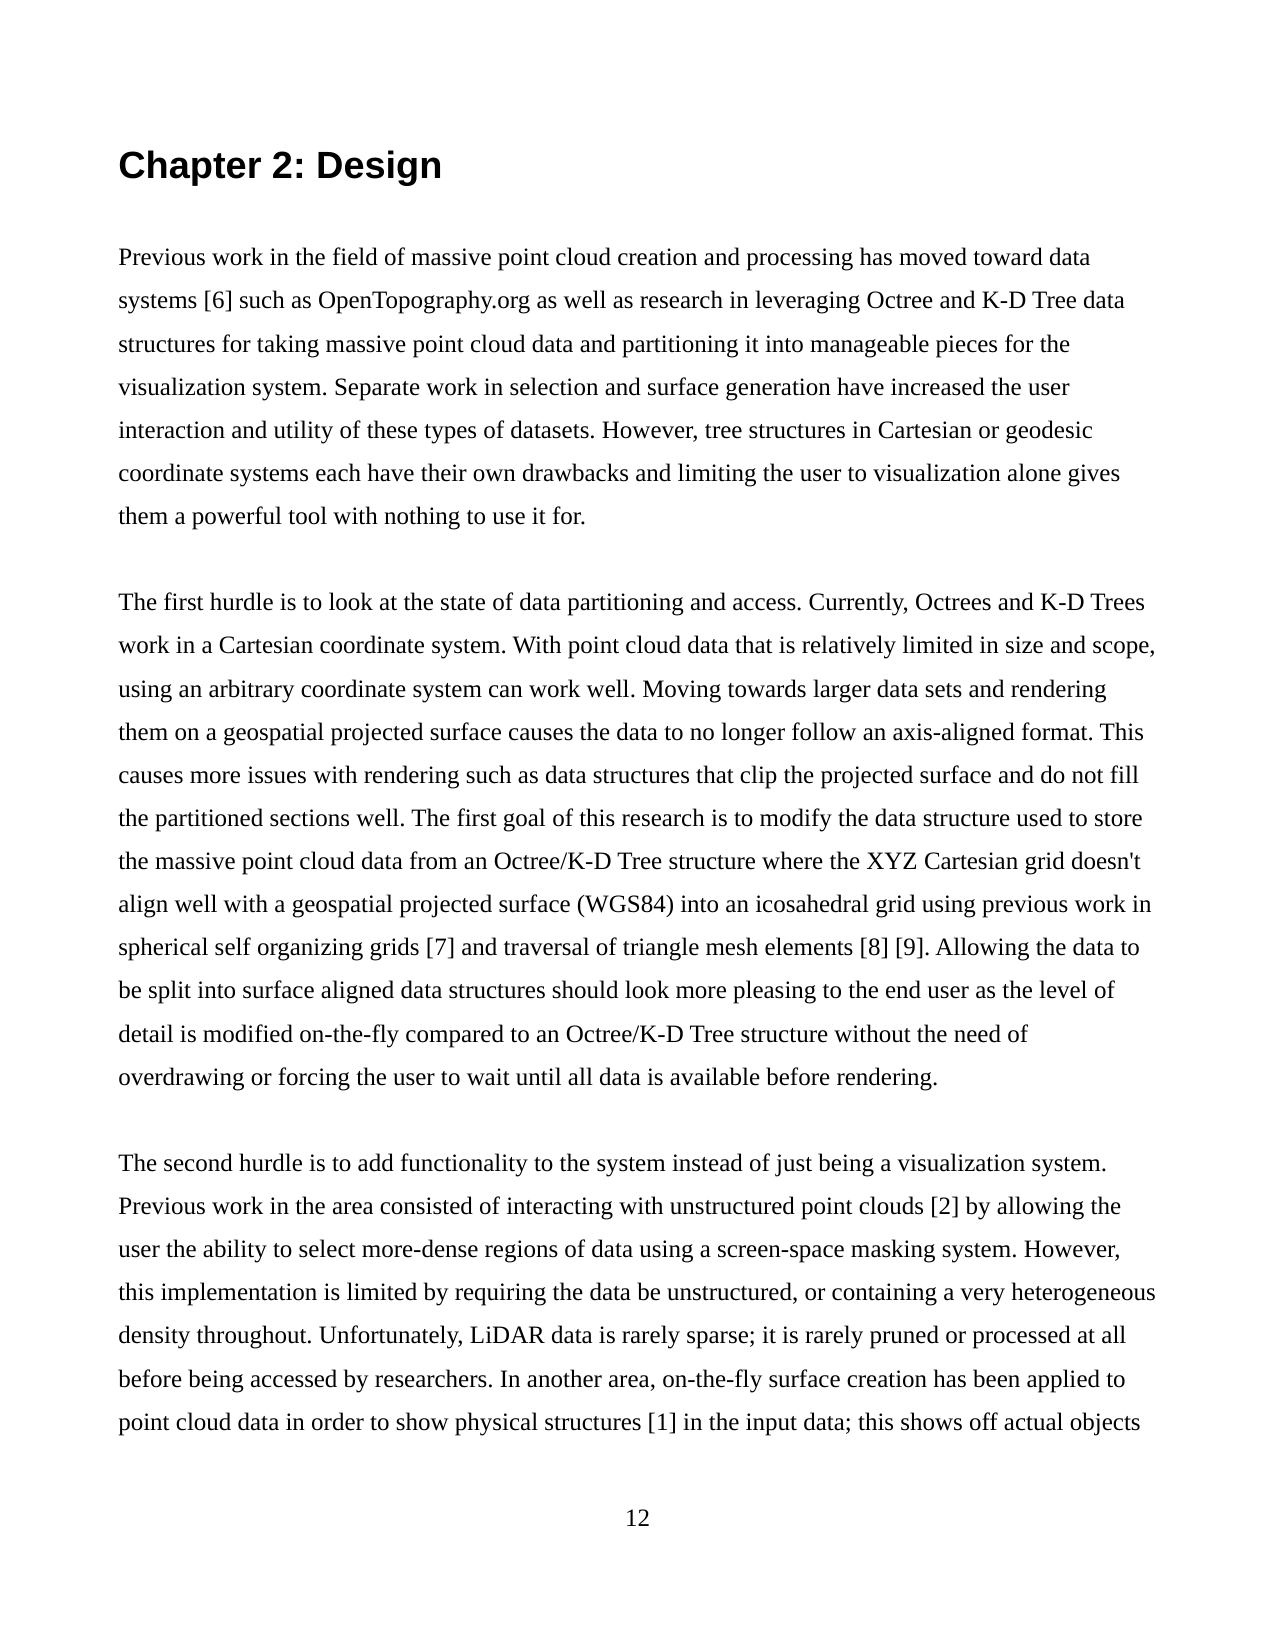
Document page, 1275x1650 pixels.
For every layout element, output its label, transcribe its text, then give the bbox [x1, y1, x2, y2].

text The second hurdle is to add functionality to the system instead of just being a visualization system. Previous work in the area consisted of interacting with unstructured point clouds [2] by allowing the user the ability to select more-dense regions of data using a screen-space masking system. However, this implementation is limited by requiring the data be unstructured, or containing a very heterogeneous density throughout. Unfortunately, LiDAR data is rarely sparse; it is rarely pruned or processed at all before being accessed by researchers. In another area, on-the-fly surface creation has been applied to point cloud data in order to show physical structures [1] in the input data; this shows off actual objects [118, 1148, 1157, 1436]
subtitle Chapter 2: Design [118, 143, 1157, 187]
text Previous work in the field of massive point cloud creation and processing has moved toward data systems [6] such as OpenTopography.org as well as research in leveraging Octree and K-D Tree data structures for taking massive point cloud data and partitioning it into manageable pieces for the visualization system. Separate work in selection and surface generation have increased the user interaction and utility of these types of datasets. However, tree structures in Cartesian or geodesic coordinate systems each have their own drawbacks and limiting the user to visualization alone gives them a powerful tool with nothing to use it for. [118, 242, 1157, 530]
text The first hurdle is to look at the state of data partitioning and access. Currently, Octrees and K-D Trees work in a Cartesian coordinate system. With point cloud data that is relatively limited in size and scope, using an arbitrary coordinate system can work well. Moving towards larger data sets and rendering them on a geospatial projected surface causes the data to no longer follow an axis-aligned format. This causes more issues with rendering such as data structures that clip the projected surface and do not fill the partitioned sections well. The first goal of this research is to modify the data structure used to store the massive point cloud data from an Octree/K-D Tree structure where the XYZ Cartesian grid doesn't align well with a geospatial projected surface (WGS84) into an icosahedral grid using previous work in spherical self organizing grids [7] and traversal of triangle mesh elements [8] [9]. Allowing the data to be split into surface aligned data structures should look more pleasing to the end user as the level of detail is modified on-the-fly compared to an Octree/K-D Tree structure without the need of overdrawing or forcing the user to wait until all data is available before rendering. [118, 587, 1157, 1091]
